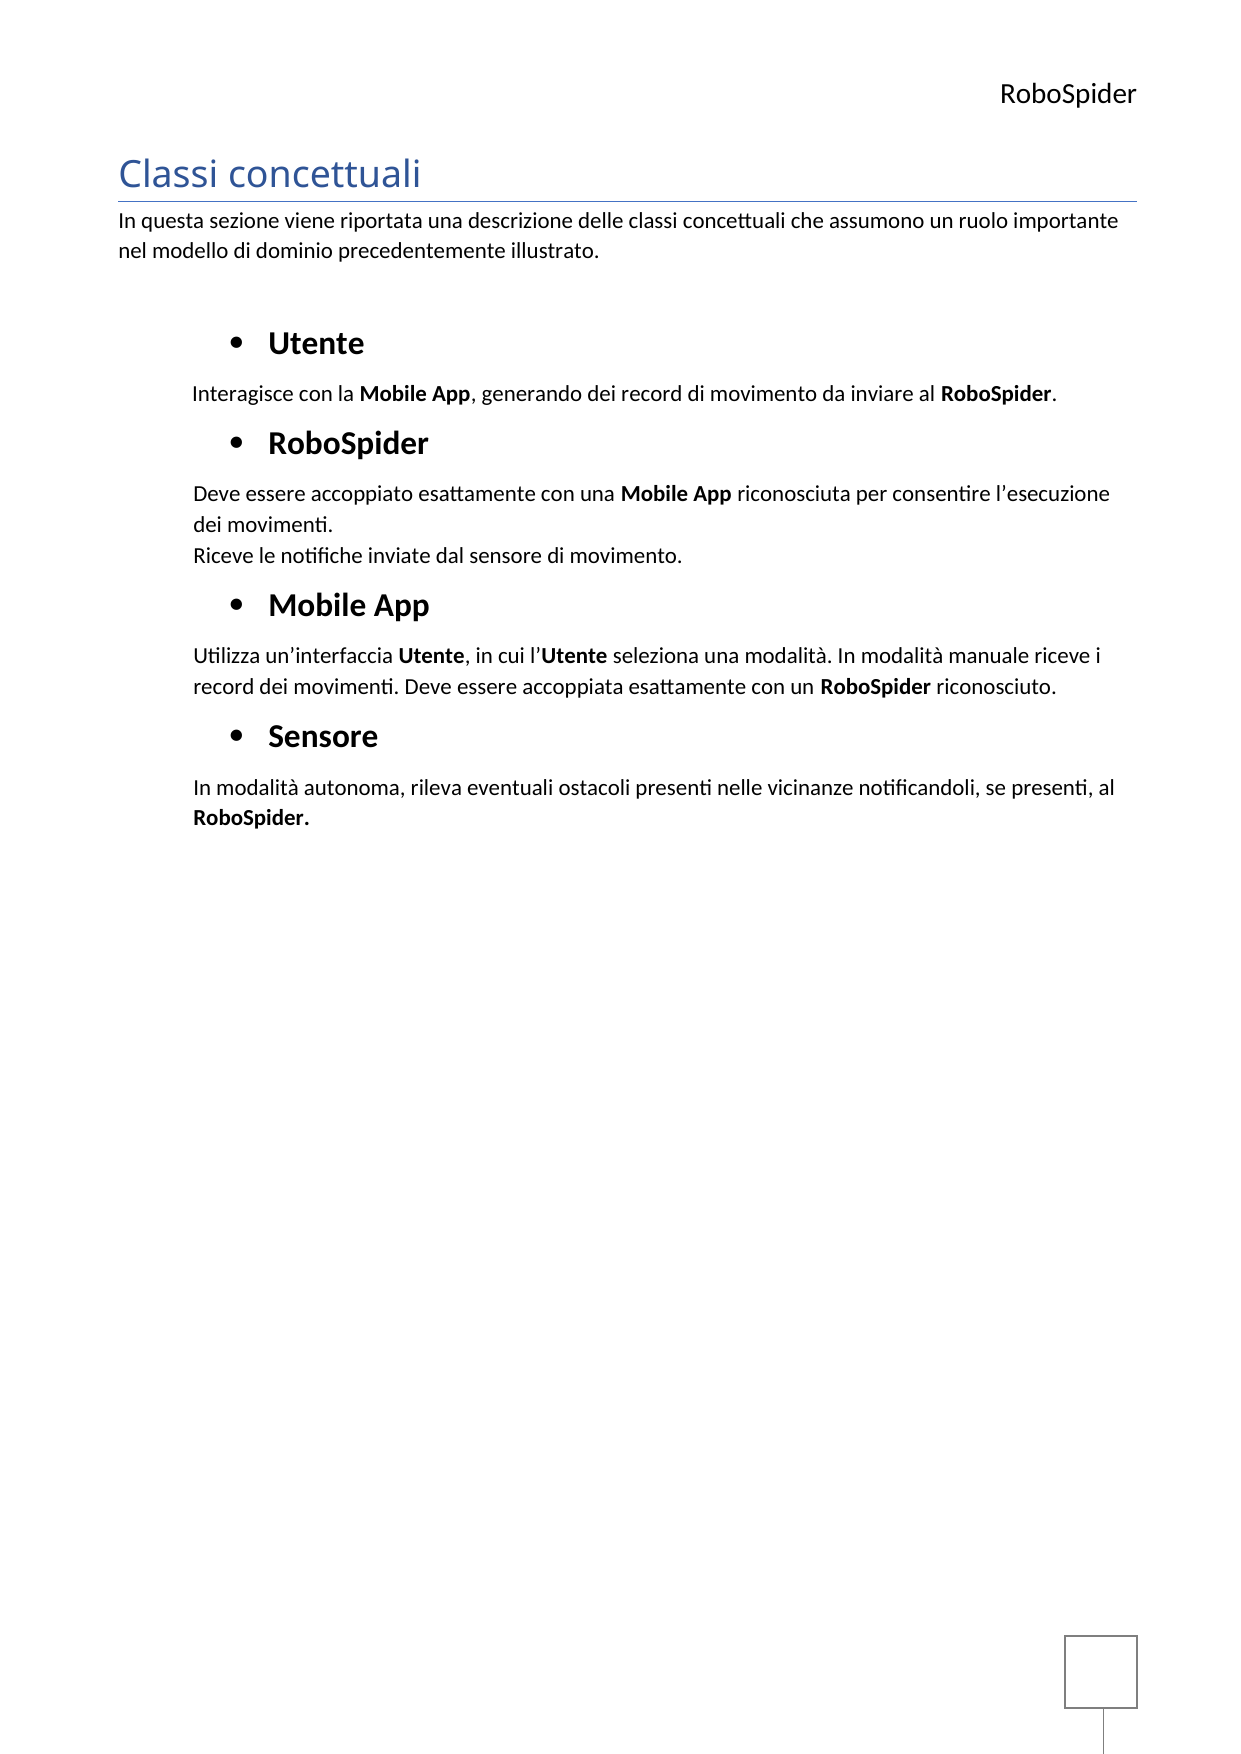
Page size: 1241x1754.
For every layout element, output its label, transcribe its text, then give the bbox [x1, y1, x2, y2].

text In questa sezione viene riportata una descrizione delle classi concettuali che assumono un ruolo importante nel modello di dominio precedentemente illustrato. [118, 206, 1137, 265]
text Interagisce con la Mobile App, generando dei record di movimento da inviare al RoboSpider. [192, 379, 1137, 407]
list Sensore [231, 715, 1137, 756]
text Utilizza un’interfaccia Utente, in cui l’Utente seleziona una modalità. In modalità manuale riceve i record dei movimenti. Deve essere accoppiata esattamente con un RoboSpider riconosciuto. [193, 641, 1137, 700]
subtitle Classi concettuali [118, 148, 1137, 201]
list RoboSpider [231, 422, 1137, 463]
list Utente [231, 322, 1137, 362]
text Deve essere accoppiato esattamente con una Mobile App riconosciuta per consentire l’esecuzione dei movimenti. Riceve le notifiche inviate dal sensore di movimento. [193, 479, 1137, 569]
list Mobile App [231, 584, 1137, 625]
text In modalità autonoma, rileva eventuali ostacoli presenti nelle vicinanze notificandoli, se presenti, al RoboSpider. [193, 773, 1137, 831]
